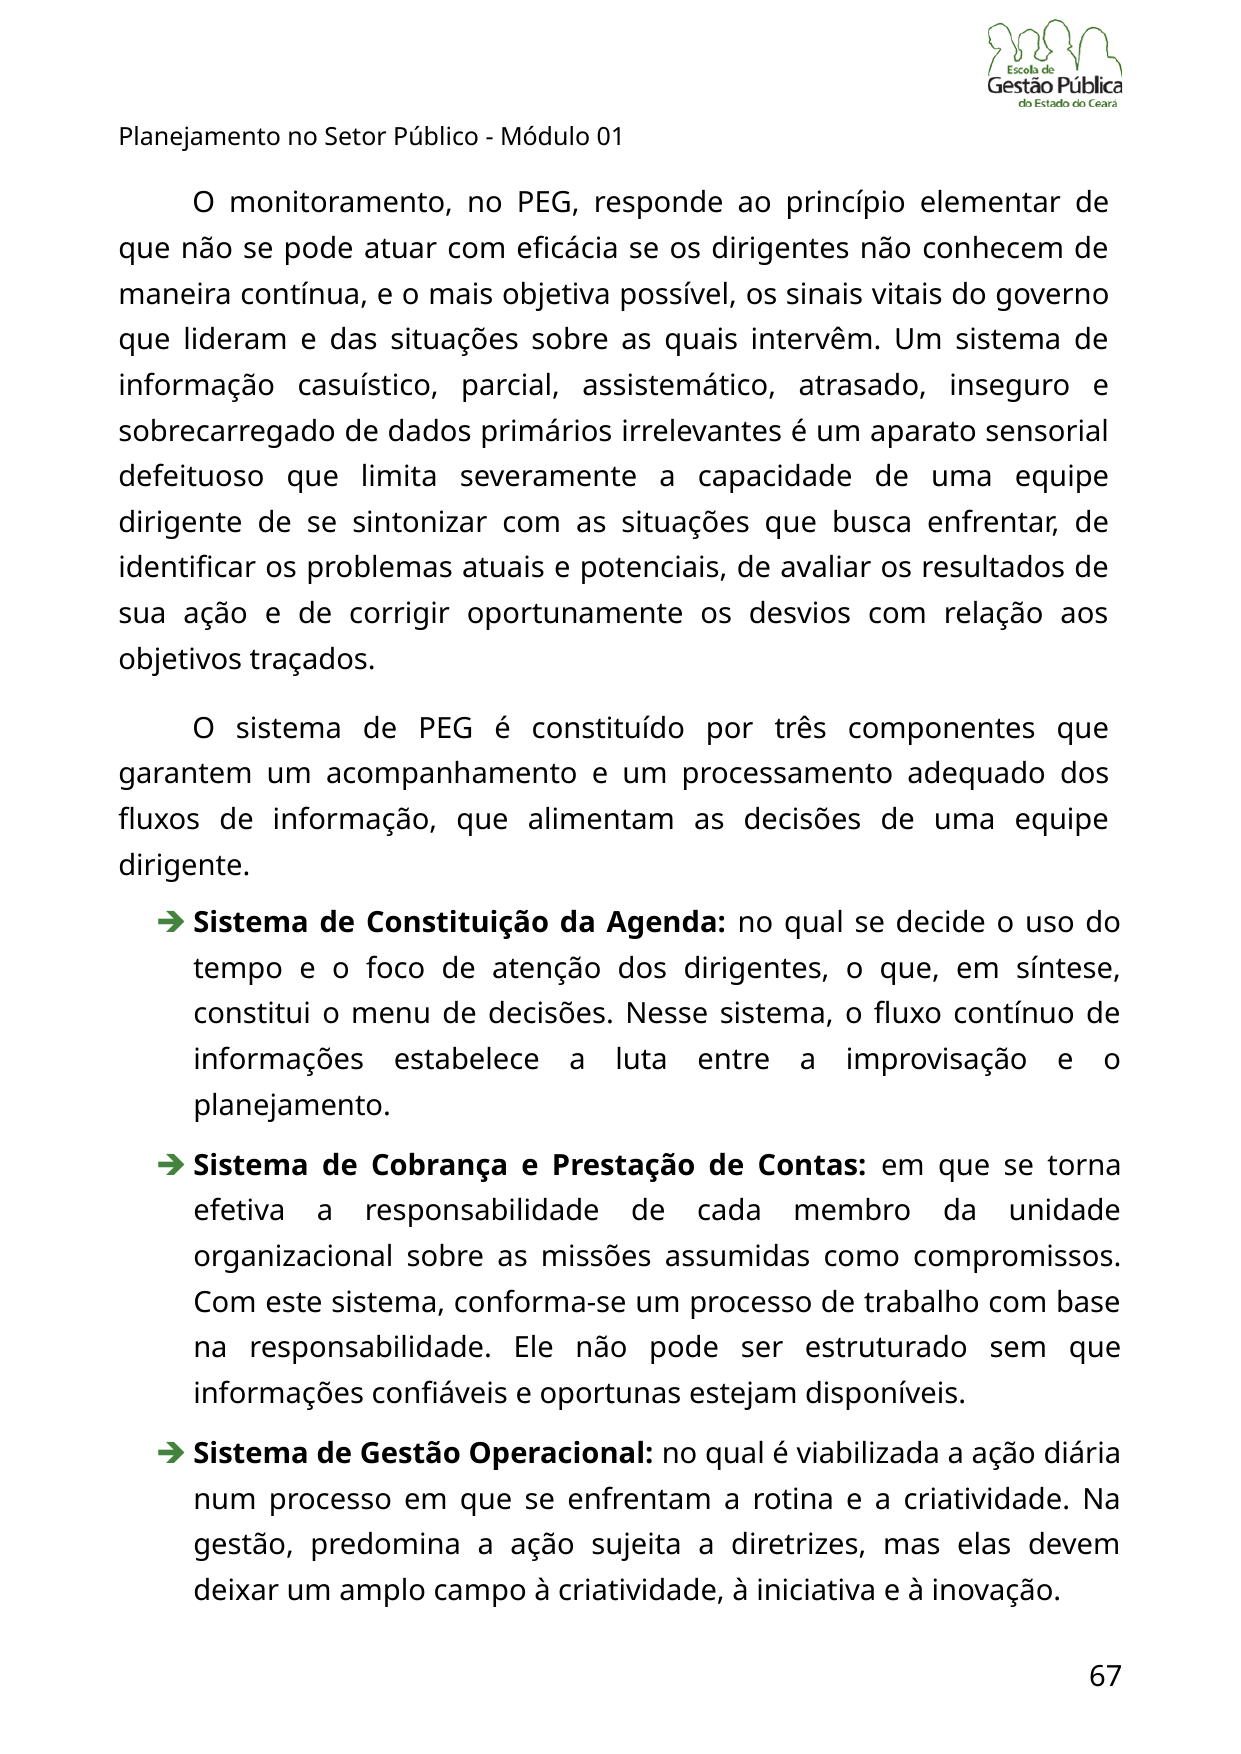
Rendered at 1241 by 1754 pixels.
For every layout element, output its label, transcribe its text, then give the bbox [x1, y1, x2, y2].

picture [118, 19, 1123, 107]
text O monitoramento, no PEG, responde ao princípio elementar de que não se pode atuar com eficácia se os dirigentes não conhecem de maneira contínua, e o mais objetiva possível, os sinais vitais do governo que lideram e das situações sobre as quais intervêm. Um sistema de informação casuístico, parcial, assistemático, atrasado, inseguro e sobrecarregado de dados primários irrelevantes é um aparato sensorial defeituoso que limita severamente a capacidade de uma equipe dirigente de se sintonizar com as situações que busca enfrentar, de identificar os problemas atuais e potenciais, de avaliar os resultados de sua ação e de corrigir oportunamente os desvios com relação aos objetivos traçados. [118, 182, 1110, 678]
list Sistema de Gestão Operacional: no qual é viabilizada a ação diária num processo em que se enfrentam a rotina e a criatividade. Na gestão, predomina a ação sujeita a diretrizes, mas elas devem deixar um amplo campo à criatividade, à iniciativa e à inovação. [156, 1432, 1122, 1609]
list Sistema de Cobrança e Prestação de Contas: em que se torna efetiva a responsabilidade de cada membro da unidade organizacional sobre as missões assumidas como compromissos. Com este sistema, conforma-se um processo de trabalho com base na responsabilidade. Ele não pode ser estruturado sem que informações confiáveis e oportunas estejam disponíveis. [156, 1144, 1122, 1412]
list Sistema de Constituição da Agenda: no qual se decide o uso do tempo e o foco de atenção dos dirigentes, o que, em síntese, constitui o menu de decisões. Nesse sistema, o fluxo contínuo de informações estabelece a luta entre a improvisação e o planejamento. [156, 901, 1122, 1123]
text O sistema de PEG é constituído por três componentes que garantem um acompanhamento e um processamento adequado dos fluxos de informação, que alimentam as decisões de uma equipe dirigente. [118, 707, 1110, 884]
